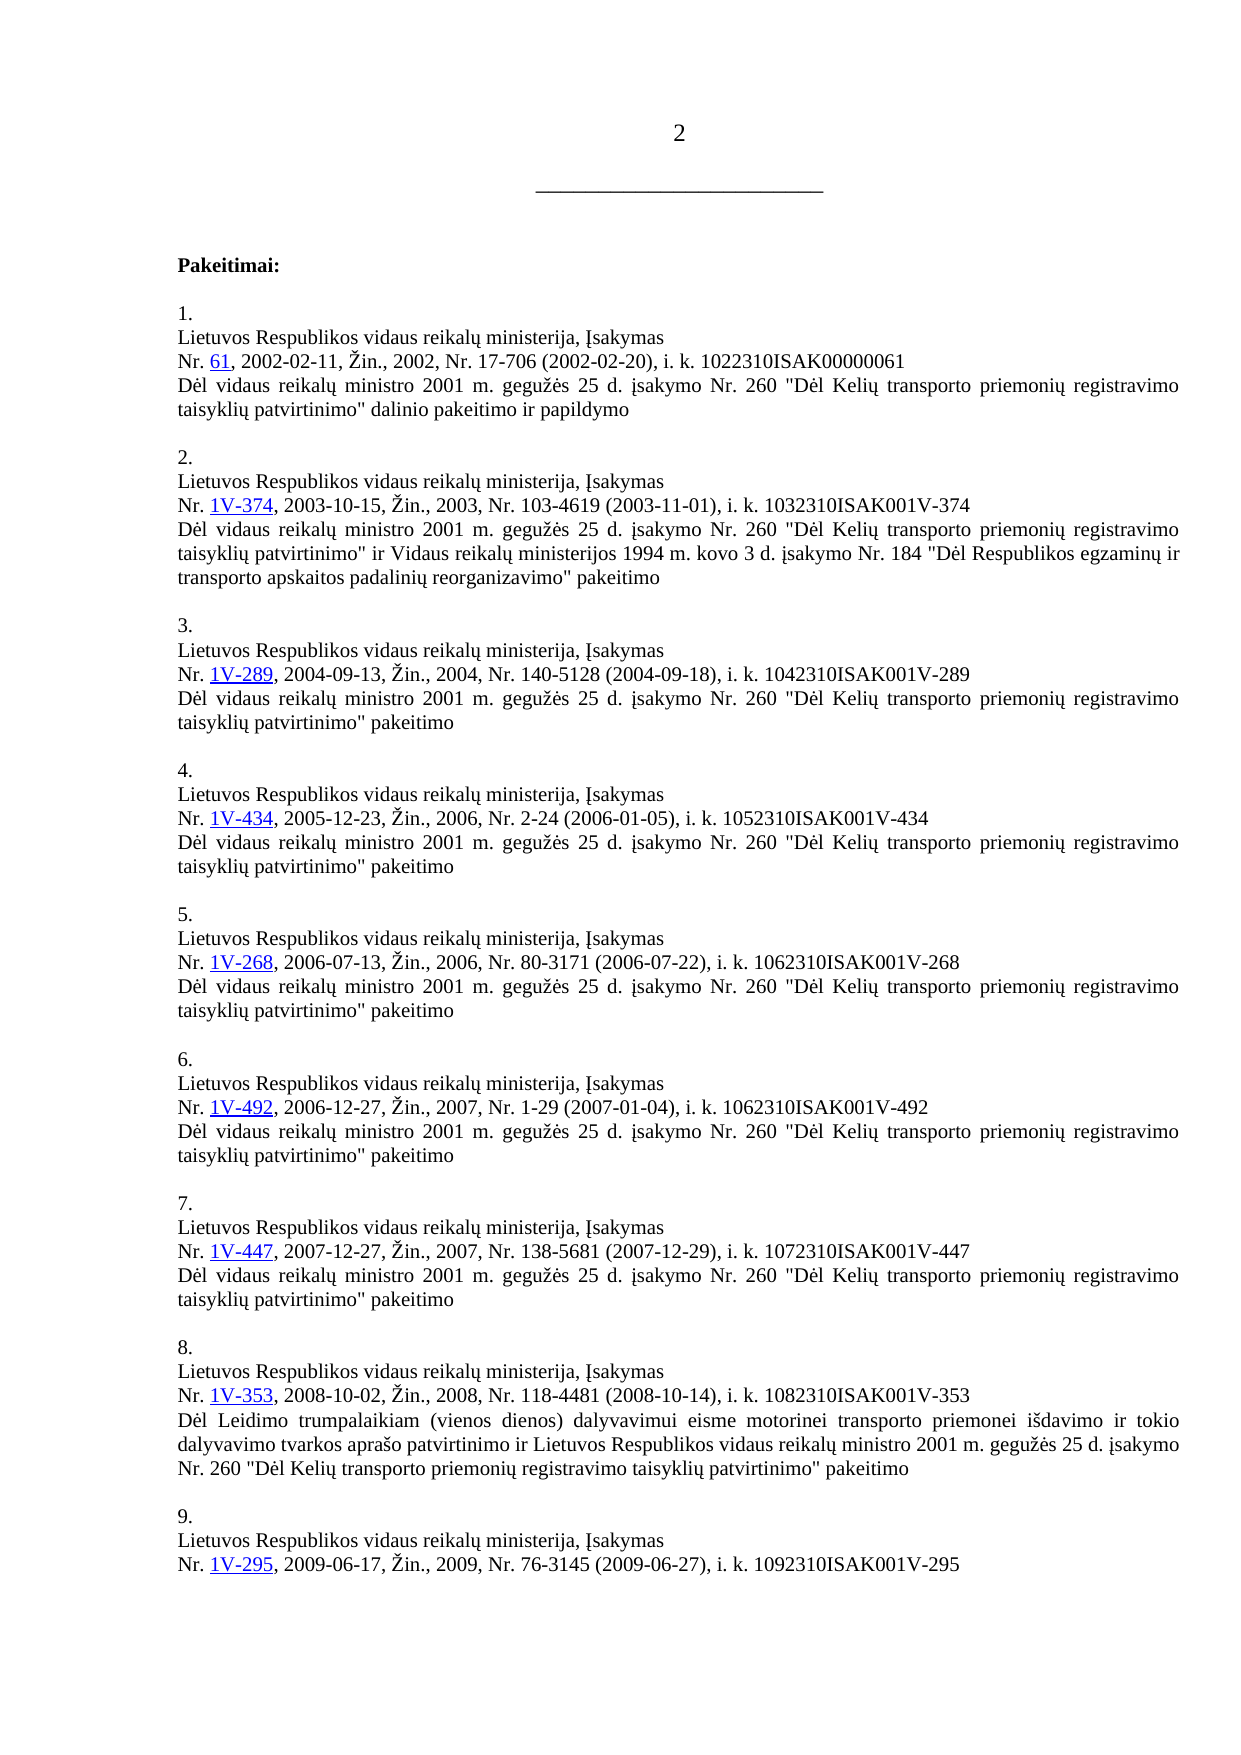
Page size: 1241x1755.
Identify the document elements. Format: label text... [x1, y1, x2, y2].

text Nr. 1V-447, 2007-12-27, Žin., 2007, Nr. 138-5681 (2007-12-29), i. k. 1072310ISAK001V-447 [177, 1239, 1181, 1263]
text Lietuvos Respublikos vidaus reikalų ministerija, Įsakymas [177, 325, 1181, 349]
text 7. [177, 1191, 1181, 1215]
text Lietuvos Respublikos vidaus reikalų ministerija, Įsakymas [177, 1528, 1181, 1552]
text Nr. 1V-374, 2003-10-15, Žin., 2003, Nr. 103-4619 (2003-11-01), i. k. 1032310ISAK001V-374 [177, 493, 1181, 517]
text 6. [177, 1047, 1181, 1071]
text Lietuvos Respublikos vidaus reikalų ministerija, Įsakymas [177, 469, 1181, 493]
text Nr. 1V-492, 2006-12-27, Žin., 2007, Nr. 1-29 (2007-01-04), i. k. 1062310ISAK001V-492 [177, 1095, 1181, 1119]
text Lietuvos Respublikos vidaus reikalų ministerija, Įsakymas [177, 1215, 1181, 1239]
text Dėl vidaus reikalų ministro 2001 m. gegužės 25 d. įsakymo Nr. 260 "Dėl Kelių transporto priemonių registravimo taisyklių patvirtinimo" pakeitimo [177, 686, 1181, 734]
text 1. [177, 301, 1181, 325]
text Nr. 61, 2002-02-11, Žin., 2002, Nr. 17-706 (2002-02-20), i. k. 1022310ISAK00000061 [177, 349, 1181, 373]
text Lietuvos Respublikos vidaus reikalų ministerija, Įsakymas [177, 1071, 1181, 1095]
text Lietuvos Respublikos vidaus reikalų ministerija, Įsakymas [177, 1359, 1181, 1383]
text Lietuvos Respublikos vidaus reikalų ministerija, Įsakymas [177, 637, 1181, 662]
text 8. [177, 1335, 1181, 1359]
text Dėl vidaus reikalų ministro 2001 m. gegužės 25 d. įsakymo Nr. 260 "Dėl Kelių transporto priemonių registravimo taisyklių patvirtinimo" pakeitimo [177, 1263, 1181, 1311]
text Pakeitimai: [177, 252, 1181, 277]
text Lietuvos Respublikos vidaus reikalų ministerija, Įsakymas [177, 926, 1181, 950]
text 3. [177, 613, 1181, 637]
text Dėl vidaus reikalų ministro 2001 m. gegužės 25 d. įsakymo Nr. 260 "Dėl Kelių transporto priemonių registravimo taisyklių patvirtinimo" ir Vidaus reikalų ministerijos 1994 m. kovo 3 d. įsakymo Nr. 184 "Dėl Respublikos egzaminų ir transporto apskaitos padalinių reorganizavimo" pakeitimo [177, 517, 1181, 589]
text Lietuvos Respublikos vidaus reikalų ministerija, Įsakymas [177, 782, 1181, 806]
text 5. [177, 902, 1181, 926]
text Nr. 1V-289, 2004-09-13, Žin., 2004, Nr. 140-5128 (2004-09-18), i. k. 1042310ISAK001V-289 [177, 662, 1181, 686]
text Dėl Leidimo trumpalaikiam (vienos dienos) dalyvavimui eisme motorinei transporto priemonei išdavimo ir tokio dalyvavimo tvarkos aprašo patvirtinimo ir Lietuvos Respublikos vidaus reikalų ministro 2001 m. gegužės 25 d. įsakymo Nr. 260 "Dėl Kelių transporto priemonių registravimo taisyklių patvirtinimo" pakeitimo [177, 1407, 1181, 1480]
text ––––––––––––––––––––––– [177, 176, 1181, 204]
text Dėl vidaus reikalų ministro 2001 m. gegužės 25 d. įsakymo Nr. 260 "Dėl Kelių transporto priemonių registravimo taisyklių patvirtinimo" pakeitimo [177, 1119, 1181, 1167]
text Dėl vidaus reikalų ministro 2001 m. gegužės 25 d. įsakymo Nr. 260 "Dėl Kelių transporto priemonių registravimo taisyklių patvirtinimo" pakeitimo [177, 974, 1181, 1022]
text Nr. 1V-268, 2006-07-13, Žin., 2006, Nr. 80-3171 (2006-07-22), i. k. 1062310ISAK001V-268 [177, 950, 1181, 974]
text Nr. 1V-353, 2008-10-02, Žin., 2008, Nr. 118-4481 (2008-10-14), i. k. 1082310ISAK001V-353 [177, 1383, 1181, 1407]
text Nr. 1V-295, 2009-06-17, Žin., 2009, Nr. 76-3145 (2009-06-27), i. k. 1092310ISAK001V-295 [177, 1552, 1181, 1576]
text 9. [177, 1504, 1181, 1528]
text 2. [177, 445, 1181, 469]
text Dėl vidaus reikalų ministro 2001 m. gegužės 25 d. įsakymo Nr. 260 "Dėl Kelių transporto priemonių registravimo taisyklių patvirtinimo" dalinio pakeitimo ir papildymo [177, 373, 1181, 421]
text Dėl vidaus reikalų ministro 2001 m. gegužės 25 d. įsakymo Nr. 260 "Dėl Kelių transporto priemonių registravimo taisyklių patvirtinimo" pakeitimo [177, 830, 1181, 878]
text 4. [177, 758, 1181, 782]
text Nr. 1V-434, 2005-12-23, Žin., 2006, Nr. 2-24 (2006-01-05), i. k. 1052310ISAK001V-434 [177, 806, 1181, 830]
